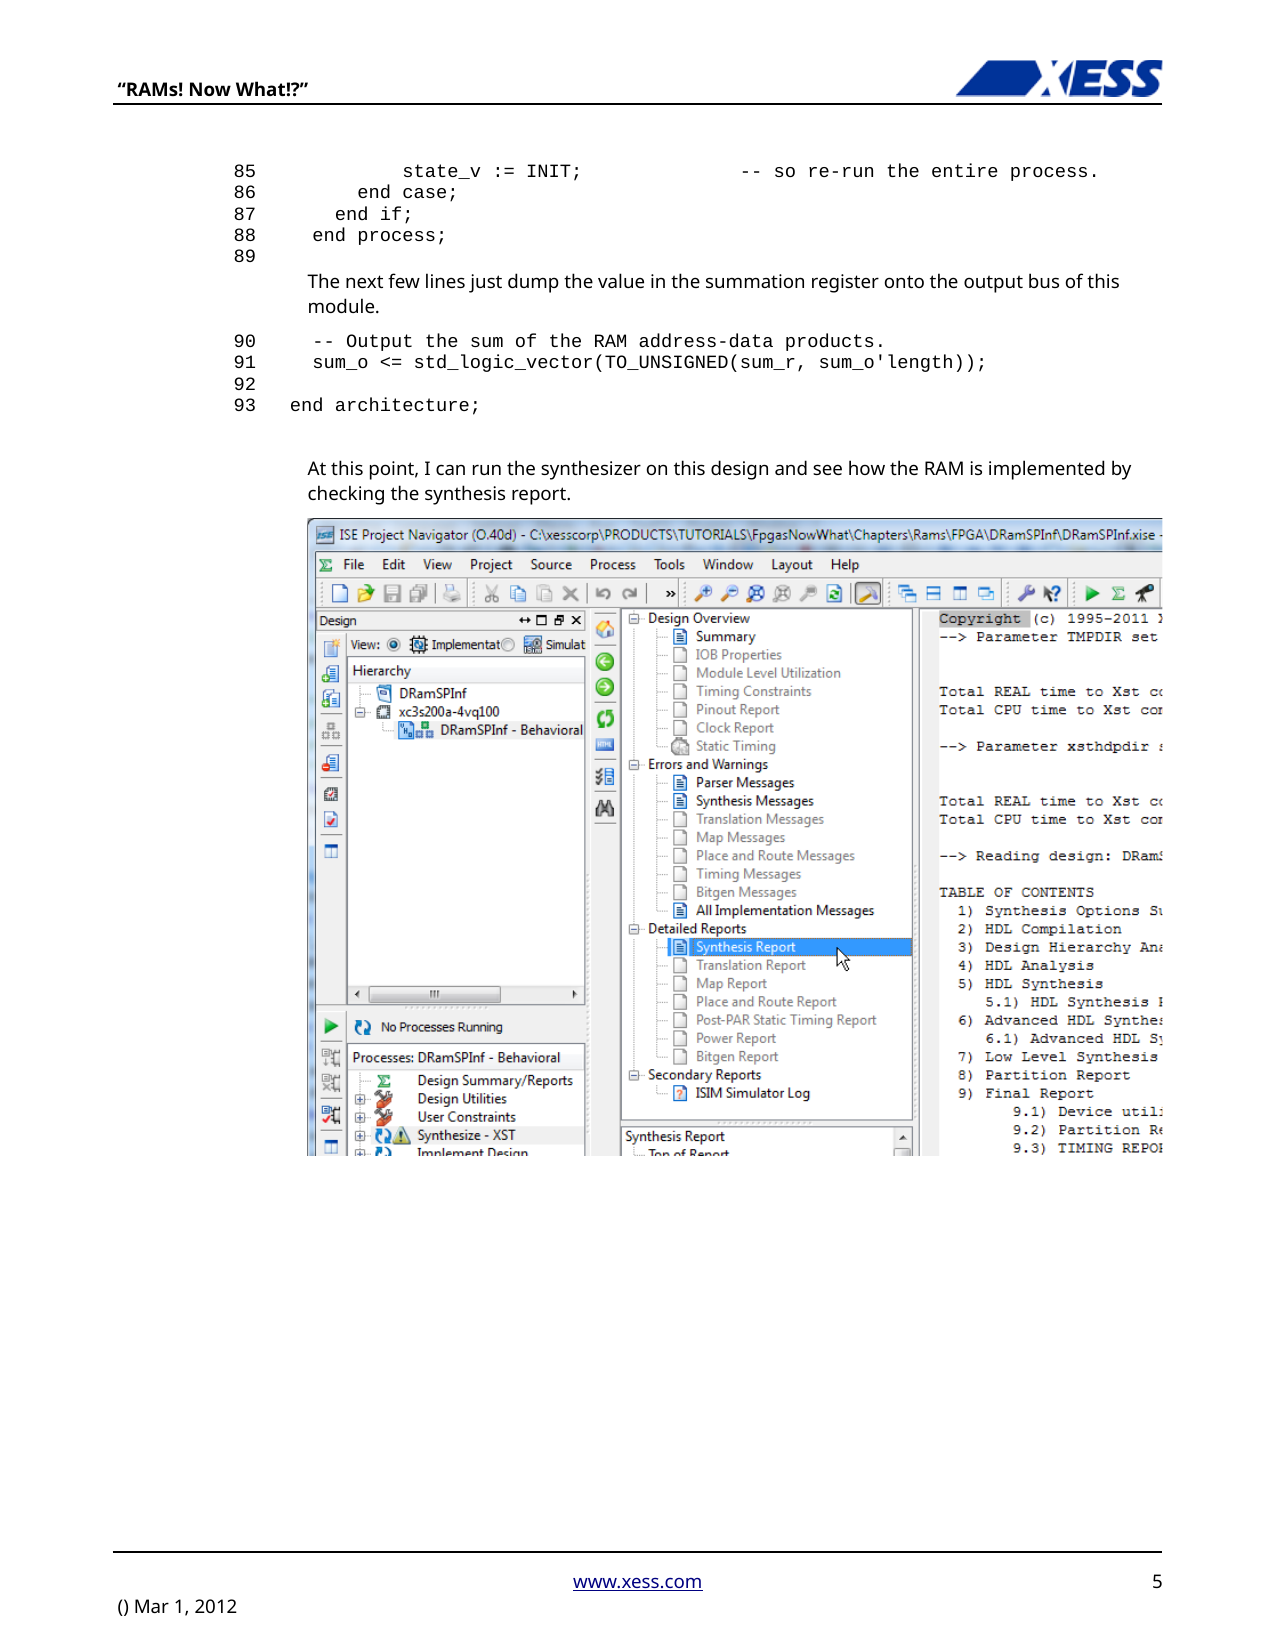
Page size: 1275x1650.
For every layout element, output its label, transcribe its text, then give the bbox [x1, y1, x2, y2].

text At this point, I can run the synthesizer on this design and see how the RAM is implemented by checking the synthesis report. [307, 455, 1162, 506]
list end process; [289, 226, 1162, 247]
list sum_o <= std_logic_vector(TO_UNSIGNED(sum_r, sum_o'length)); [289, 353, 1162, 374]
list end if; [289, 204, 1162, 226]
list state_v := INIT; -- so re-run the entire process. [289, 162, 1162, 183]
text The next few lines just dump the value in the summation register onto the output bus of this module. [307, 268, 1162, 319]
list end case; [289, 183, 1162, 204]
list end architecture; [289, 396, 1162, 417]
picture [307, 518, 1163, 1156]
list -- Output the sum of the RAM address-data products. [289, 332, 1162, 353]
picture [955, 60, 1163, 97]
